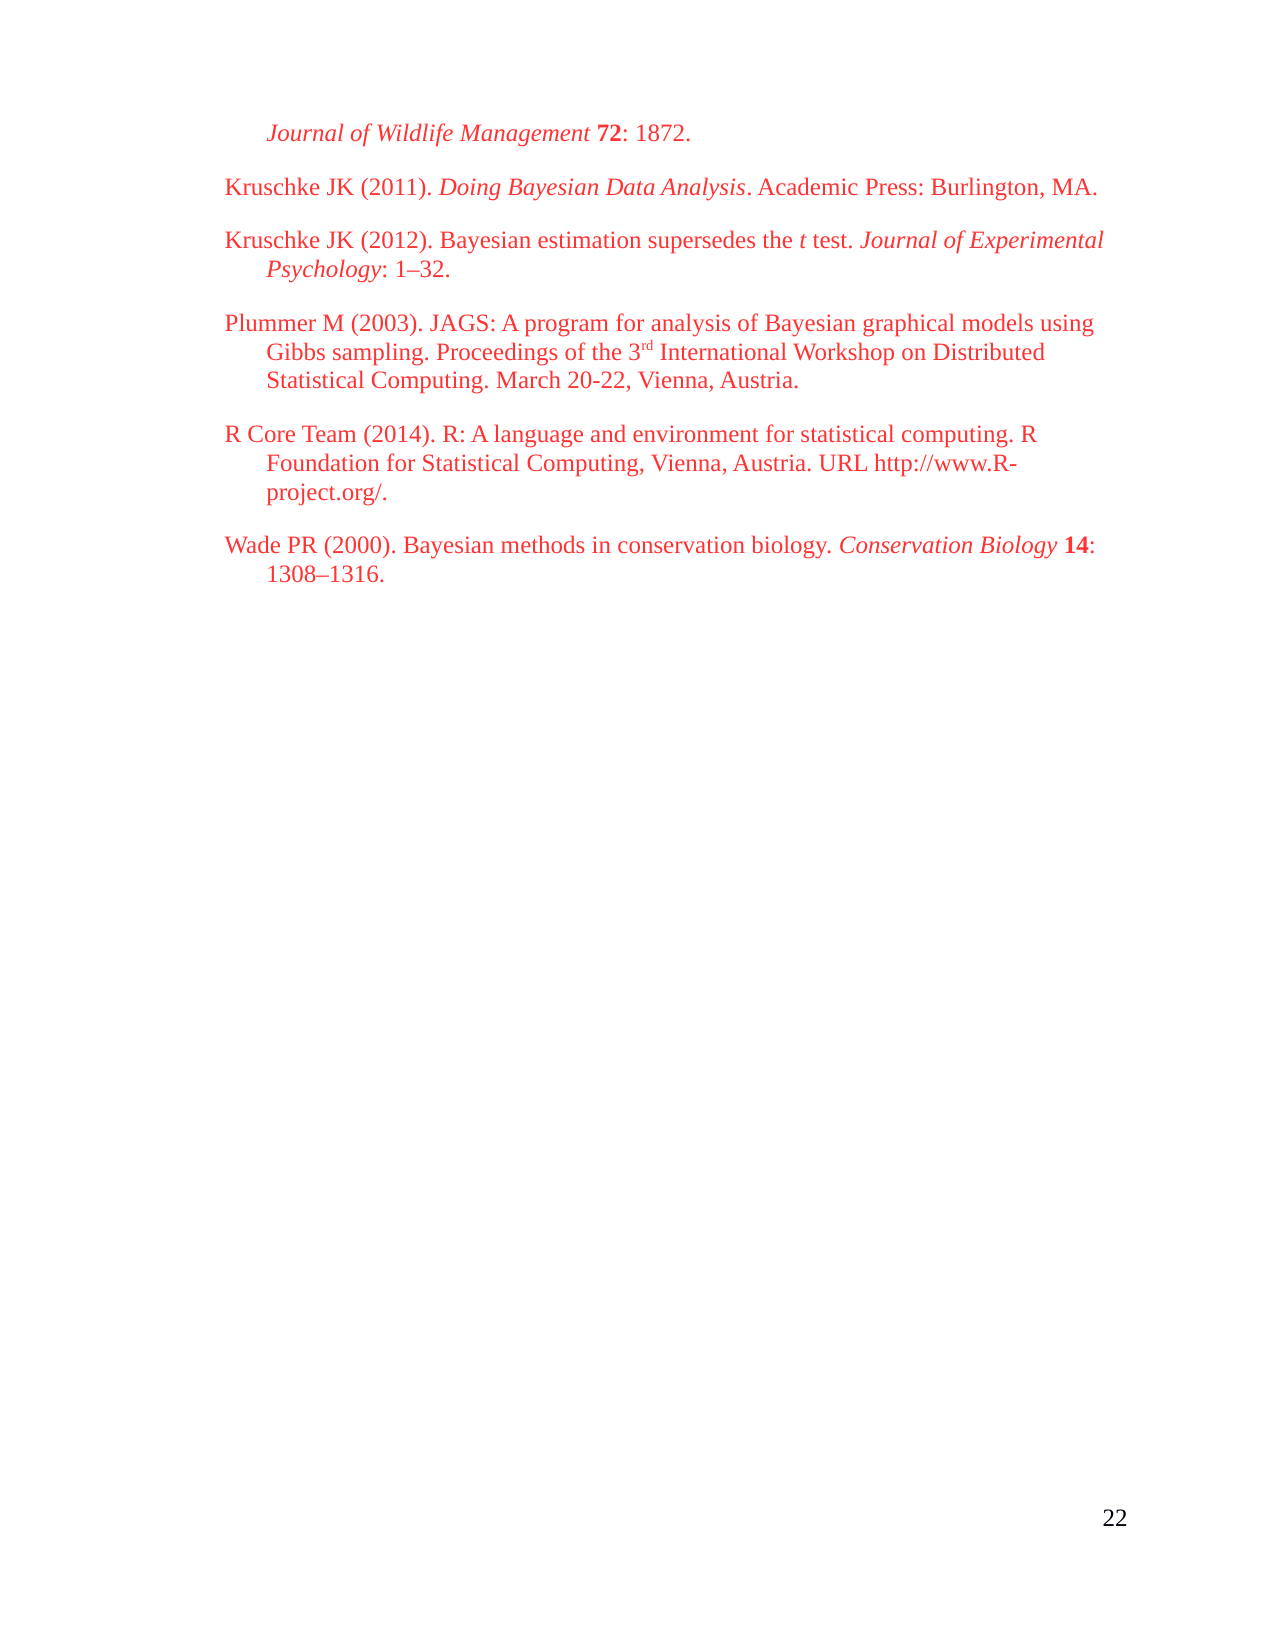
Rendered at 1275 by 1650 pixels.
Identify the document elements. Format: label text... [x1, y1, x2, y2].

text Kruschke JK (2011). Doing Bayesian Data Analysis. Academic Press: Burlington, MA. [224, 172, 1127, 201]
text Kruschke JK (2012). Bayesian estimation supersedes the t test. Journal of Experimental Psychology: 1–32. [224, 226, 1127, 283]
text Plummer M (2003). JAGS: A program for analysis of Bayesian graphical models using Gibbs sampling. Proceedings of the 3rd International Workshop on Distributed Statistical Computing. March 20-22, Vienna, Austria. [224, 308, 1127, 394]
text R Core Team (2014). R: A language and environment for statistical computing. R Foundation for Statistical Computing, Vienna, Austria. URL http://www.R-project.org/. [224, 419, 1127, 506]
text Wade PR (2000). Bayesian methods in conservation biology. Conservation Biology 14: 1308–1316. [224, 531, 1127, 588]
text Journal of Wildlife Management 72: 1872. [224, 118, 1127, 147]
